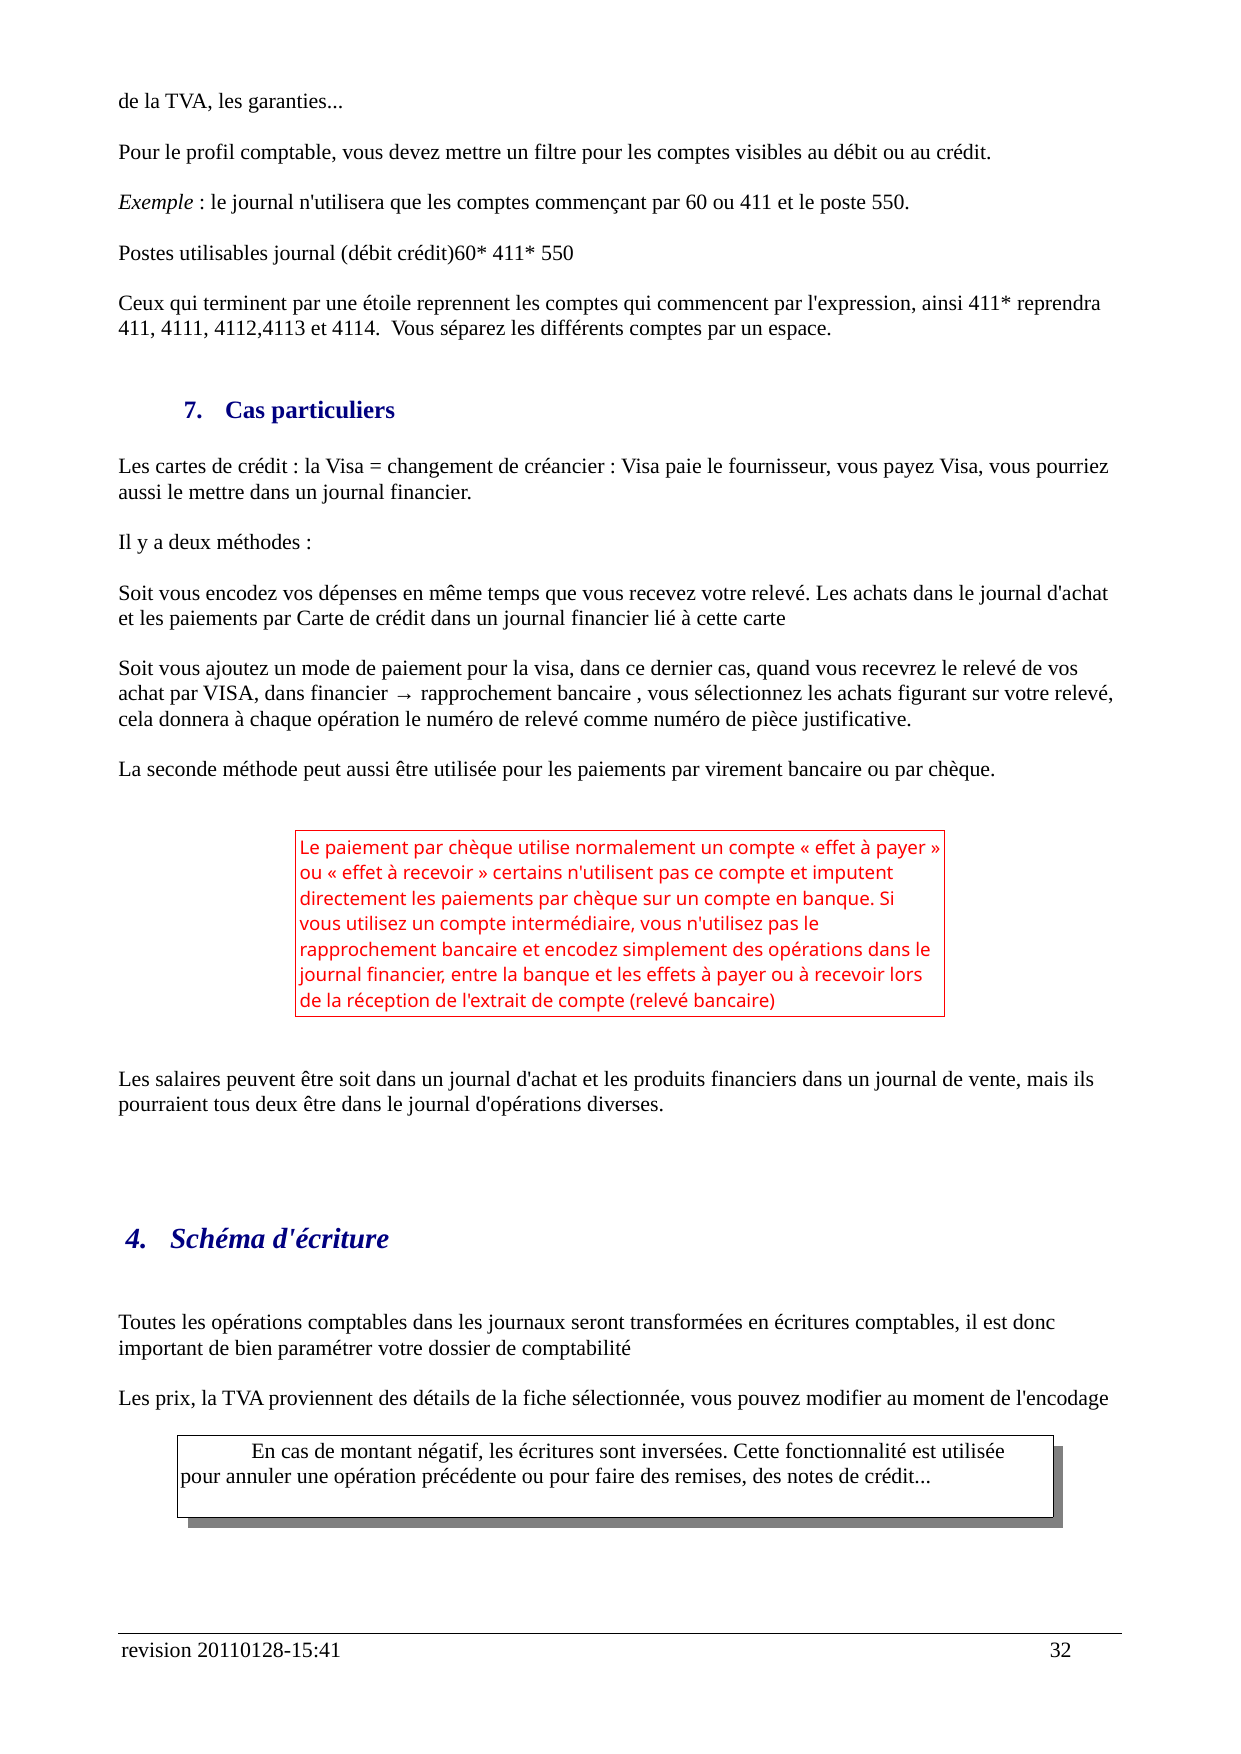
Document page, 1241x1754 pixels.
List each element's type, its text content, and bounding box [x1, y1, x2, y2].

subtitle Cas particuliers [177, 395, 1122, 424]
subtitle Schéma d'écriture [118, 1221, 1122, 1254]
text Toutes les opérations comptables dans les journaux seront transformées en écritures comptables, il est donc important de bien paramétrer votre dossier de comptabilité [118, 1309, 1122, 1360]
text En cas de montant négatif, les écritures sont inversées. Cette fonctionnalité est utilisée pour annuler une opération précédente ou pour faire des remises, des notes de crédit... [178, 1436, 1052, 1489]
text de la TVA, les garanties... [118, 88, 1122, 114]
text Soit vous ajoutez un mode de paiement pour la visa, dans ce dernier cas, quand vous recevrez le relevé de vos achat par VISA, dans financier → rapprochement bancaire , vous sélectionnez les achats figurant sur votre relevé, cela donnera à chaque opération le numéro de relevé comme numéro de pièce justificative. [118, 655, 1122, 731]
text Les salaires peuvent être soit dans un journal d'achat et les produits financiers dans un journal de vente, mais ils pourraient tous deux être dans le journal d'opérations diverses. [118, 1066, 1122, 1116]
text Ceux qui terminent par une étoile reprennent les comptes qui commencent par l'expression, ainsi 411* reprendra 411, 4111, 4112,4113 et 4114. Vous séparez les différents comptes par un espace. [118, 290, 1122, 341]
text La seconde méthode peut aussi être utilisée pour les paiements par virement bancaire ou par chèque. [118, 756, 1122, 781]
text Exemple : le journal n'utilisera que les comptes commençant par 60 ou 411 et le poste 550. [118, 189, 1122, 214]
text Postes utilisables journal (débit crédit)60* 411* 550 [118, 240, 1122, 265]
text Le paiement par chèque utilise normalement un compte « effet à payer » ou « effet à recevoir » certains n'utilisent pas ce compte et imputent directement les paiements par chèque sur un compte en banque. Si vous utilisez un compte intermédiaire, vous n'utilisez pas le rapprochement bancaire et encodez simplement des opérations dans le journal financier, entre la banque et les effets à payer ou à recevoir lors de la réception de l'extrait de compte (relevé bancaire) [296, 831, 944, 1016]
text Il y a deux méthodes : [118, 529, 1122, 554]
text Les cartes de crédit : la Visa = changement de créancier : Visa paie le fournisseur, vous payez Visa, vous pourriez aussi le mettre dans un journal financier. [118, 453, 1122, 504]
text Soit vous encodez vos dépenses en même temps que vous recevez votre relevé. Les achats dans le journal d'achat et les paiements par Carte de crédit dans un journal financier lié à cette carte [118, 579, 1122, 630]
text Pour le profil comptable, vous devez mettre un filtre pour les comptes visibles au débit ou au crédit. [118, 139, 1122, 164]
text Les prix, la TVA proviennent des détails de la fiche sélectionnée, vous pouvez modifier au moment de l'encodage [118, 1385, 1122, 1410]
